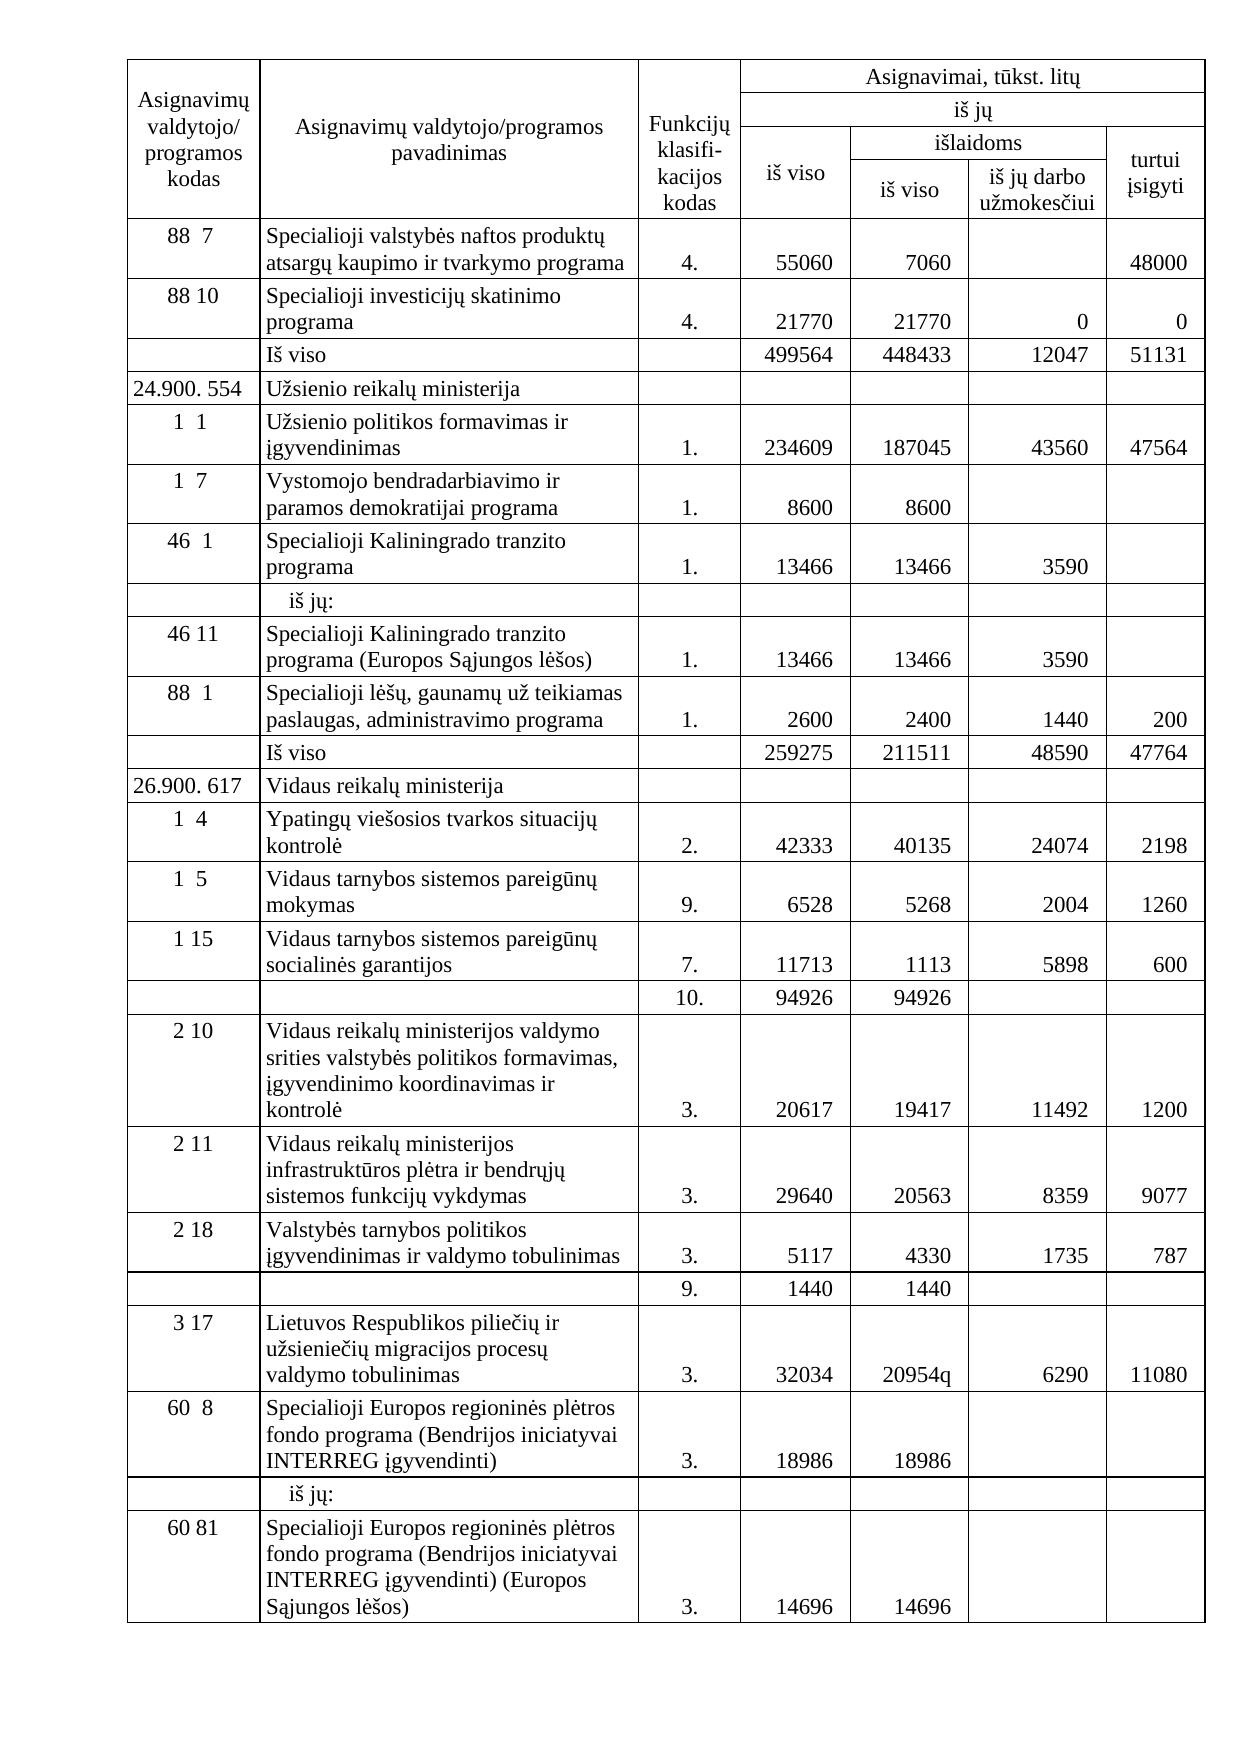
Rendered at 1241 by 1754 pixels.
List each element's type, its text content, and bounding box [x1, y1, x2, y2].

table_cell [639, 1478, 740, 1510]
table_cell [741, 372, 850, 404]
table_cell [969, 769, 1106, 802]
table_cell 1260 [1107, 862, 1204, 921]
table_cell 1113 [851, 922, 968, 980]
table_cell Vidaus tarnybos sistemos pareigūnų socialinės garantijos [261, 922, 638, 980]
table_cell 3590 [969, 524, 1106, 583]
table_cell Specialioji investicijų skatinimo programa [261, 279, 638, 337]
table_cell 20954q [851, 1306, 968, 1391]
table_cell 55060 [741, 219, 850, 278]
table_cell 88 10 [128, 279, 259, 337]
table_cell [851, 584, 968, 616]
table_cell 48000 [1107, 219, 1204, 278]
table_cell 200 [1107, 677, 1204, 735]
table_cell 13466 [851, 617, 968, 676]
table_cell [128, 981, 259, 1013]
table_cell 11713 [741, 922, 850, 980]
table_cell 14696 [851, 1511, 968, 1622]
table_cell 26.900. 617 [128, 769, 259, 802]
table_cell 234609 [741, 405, 850, 463]
table_cell 3 17 [128, 1306, 259, 1391]
table_cell [1107, 1511, 1204, 1622]
table_cell [851, 1478, 968, 1510]
table_cell 3. [639, 1306, 740, 1391]
table_cell [969, 981, 1106, 1013]
table_cell 600 [1107, 922, 1204, 980]
table_cell Specialioji lėšų, gaunamų už teikiamas paslaugas, administravimo programa [261, 677, 638, 735]
table_cell 3590 [969, 617, 1106, 676]
table_cell 13466 [851, 524, 968, 583]
table_cell 6290 [969, 1306, 1106, 1391]
table_cell 1. [639, 405, 740, 463]
table_cell [741, 1478, 850, 1510]
table_cell [1107, 1478, 1204, 1510]
table_cell 29640 [741, 1127, 850, 1212]
table_cell 3. [639, 1015, 740, 1126]
table_cell 5268 [851, 862, 968, 921]
table_cell 60 8 [128, 1392, 259, 1476]
table_cell 1200 [1107, 1015, 1204, 1126]
table_cell [639, 584, 740, 616]
table_cell turtui įsigyti [1107, 127, 1204, 218]
table_cell 88 7 [128, 219, 259, 278]
table_cell 5898 [969, 922, 1106, 980]
table_cell 2. [639, 803, 740, 861]
table_cell 46 1 [128, 524, 259, 583]
table_cell 5117 [741, 1213, 850, 1271]
table_cell 11492 [969, 1015, 1106, 1126]
table_cell Vidaus reikalų ministerijos valdymo srities valstybės politikos formavimas, įgyvendinimo koordinavimas ir kontrolė [261, 1015, 638, 1126]
table_cell [1107, 372, 1204, 404]
table_cell 1440 [851, 1273, 968, 1304]
table_cell 3. [639, 1511, 740, 1622]
table_cell [969, 219, 1106, 278]
table_cell 9. [639, 862, 740, 921]
table_header Funkcijų klasifi­kacijos kodas [639, 60, 740, 218]
table_cell [1107, 981, 1204, 1013]
table_cell Vidaus reikalų ministerija [261, 769, 638, 802]
table_cell 187045 [851, 405, 968, 463]
table_cell 0 [1107, 279, 1204, 337]
table_cell 60 81 [128, 1511, 259, 1622]
table_cell 13466 [741, 617, 850, 676]
table_cell 1440 [969, 677, 1106, 735]
table_cell [851, 769, 968, 802]
table_cell iš jų: [261, 584, 638, 616]
table_cell 1. [639, 524, 740, 583]
table_cell išlaidoms [851, 127, 1106, 159]
table_cell [1107, 584, 1204, 616]
table_cell [261, 981, 638, 1013]
table_cell 40135 [851, 803, 968, 861]
table_cell 4. [639, 279, 740, 337]
table_cell Ypatingų viešosios tvarkos situacijų kontrolė [261, 803, 638, 861]
table_cell 24.900. 554 [128, 372, 259, 404]
table_cell [969, 1511, 1106, 1622]
table_cell 3. [639, 1127, 740, 1212]
table_cell Specialioji Europos regioninės plėtros fondo programa (Bendrijos iniciatyvai INTERREG įgyvendinti) [261, 1392, 638, 1476]
table_cell [128, 584, 259, 616]
table_cell 8600 [741, 465, 850, 523]
table_cell 499564 [741, 339, 850, 371]
table_cell [969, 372, 1106, 404]
table_cell [1107, 769, 1204, 802]
table_cell [639, 372, 740, 404]
table_cell Vystomojo bendradarbiavimo ir paramos demokratijai programa [261, 465, 638, 523]
table_cell Iš viso [261, 339, 638, 371]
table_cell 0 [969, 279, 1106, 337]
table_cell 1. [639, 465, 740, 523]
table_cell 2004 [969, 862, 1106, 921]
table_cell 47764 [1107, 736, 1204, 768]
table_cell 20617 [741, 1015, 850, 1126]
table_cell 1 5 [128, 862, 259, 921]
table_cell [741, 769, 850, 802]
table_cell [1107, 1392, 1204, 1476]
table_cell Specialioji valstybės naftos produktų atsargų kaupimo ir tvarkymo programa [261, 219, 638, 278]
table_cell 787 [1107, 1213, 1204, 1271]
table_cell 211511 [851, 736, 968, 768]
table_cell 47564 [1107, 405, 1204, 463]
table_cell 20563 [851, 1127, 968, 1212]
table_cell 1 4 [128, 803, 259, 861]
table_cell 9077 [1107, 1127, 1204, 1212]
table_cell 32034 [741, 1306, 850, 1391]
table_cell 1. [639, 677, 740, 735]
table_cell 2 18 [128, 1213, 259, 1271]
table_cell Specialioji Kaliningrado tranzito programa [261, 524, 638, 583]
table_cell 10. [639, 981, 740, 1013]
table_cell 7. [639, 922, 740, 980]
table_cell 4. [639, 219, 740, 278]
table_cell 46 11 [128, 617, 259, 676]
table_cell 11080 [1107, 1306, 1204, 1391]
table_cell [639, 736, 740, 768]
table_cell 88 1 [128, 677, 259, 735]
table_cell 94926 [741, 981, 850, 1013]
table_cell 1 1 [128, 405, 259, 463]
table_cell [741, 584, 850, 616]
table_cell 2400 [851, 677, 968, 735]
table_cell 1440 [741, 1273, 850, 1304]
table_cell 2 10 [128, 1015, 259, 1126]
table_cell 21770 [741, 279, 850, 337]
table_cell 3. [639, 1213, 740, 1271]
table_cell 2 11 [128, 1127, 259, 1212]
table_cell Užsienio politikos formavimas ir įgyvendinimas [261, 405, 638, 463]
table_cell 2198 [1107, 803, 1204, 861]
table_cell Iš viso [261, 736, 638, 768]
table_cell iš viso [741, 127, 850, 218]
table_cell 48590 [969, 736, 1106, 768]
table_cell Vidaus tarnybos sistemos pareigūnų mokymas [261, 862, 638, 921]
table_cell 18986 [851, 1392, 968, 1476]
table_cell 7060 [851, 219, 968, 278]
table_cell [639, 339, 740, 371]
table_cell [1107, 1273, 1204, 1304]
table_cell [128, 339, 259, 371]
table_cell 51131 [1107, 339, 1204, 371]
table_header Asignavimų valdytojo/programos pavadinimas [261, 60, 638, 218]
table_cell iš viso [851, 160, 968, 218]
table_cell 42333 [741, 803, 850, 861]
table_cell 18986 [741, 1392, 850, 1476]
table_cell Vidaus reikalų ministerijos infrastruktūros plėtra ir bendrųjų sistemos funkcijų vykdymas [261, 1127, 638, 1212]
table_cell 43560 [969, 405, 1106, 463]
table_cell [261, 1273, 638, 1304]
table_cell [851, 372, 968, 404]
table_header Asignavimų valdytojo/ programos kodas [128, 60, 259, 218]
table_cell [128, 1478, 259, 1510]
table_cell 2600 [741, 677, 850, 735]
table_cell Užsienio reikalų ministerija [261, 372, 638, 404]
table_cell 3. [639, 1392, 740, 1476]
table_cell [639, 769, 740, 802]
table_cell 1735 [969, 1213, 1106, 1271]
table_cell 13466 [741, 524, 850, 583]
table_cell [128, 736, 259, 768]
table_cell [969, 584, 1106, 616]
table_cell Specialioji Kaliningrado tranzito programa (Europos Sąjungos lėšos) [261, 617, 638, 676]
table_cell 24074 [969, 803, 1106, 861]
table_cell 448433 [851, 339, 968, 371]
table_cell Lietuvos Respublikos piliečių ir užsieniečių migracijos procesų valdymo tobulinimas [261, 1306, 638, 1391]
table_cell iš jų darbo užmokesčiui [969, 160, 1106, 218]
table_cell [969, 1478, 1106, 1510]
table_cell 19417 [851, 1015, 968, 1126]
table_cell 14696 [741, 1511, 850, 1622]
table_cell [1107, 465, 1204, 523]
table_cell iš jų: [261, 1478, 638, 1510]
table_cell 4330 [851, 1213, 968, 1271]
table_cell Specialioji Europos regioninės plėtros fondo programa (Bendrijos iniciatyvai INTERREG įgyvendinti) (Europos Sąjungos lėšos) [261, 1511, 638, 1622]
table_cell [1107, 617, 1204, 676]
table_cell 12047 [969, 339, 1106, 371]
table_cell [1107, 524, 1204, 583]
table_cell 21770 [851, 279, 968, 337]
table_cell [969, 1273, 1106, 1304]
table_cell 94926 [851, 981, 968, 1013]
table_header Asignavimai, tūkst. litų [741, 60, 1204, 92]
table_cell [969, 1392, 1106, 1476]
table_cell 8359 [969, 1127, 1106, 1212]
table_cell 6528 [741, 862, 850, 921]
table_cell Valstybės tarnybos politikos įgyvendinimas ir valdymo tobulinimas [261, 1213, 638, 1271]
table_cell 1 7 [128, 465, 259, 523]
table_cell iš jų [741, 93, 1204, 126]
table_cell 8600 [851, 465, 968, 523]
table_cell 9. [639, 1273, 740, 1304]
table_cell 1 15 [128, 922, 259, 980]
table_cell [128, 1273, 259, 1304]
table_cell [969, 465, 1106, 523]
table_cell 259275 [741, 736, 850, 768]
table_cell 1. [639, 617, 740, 676]
